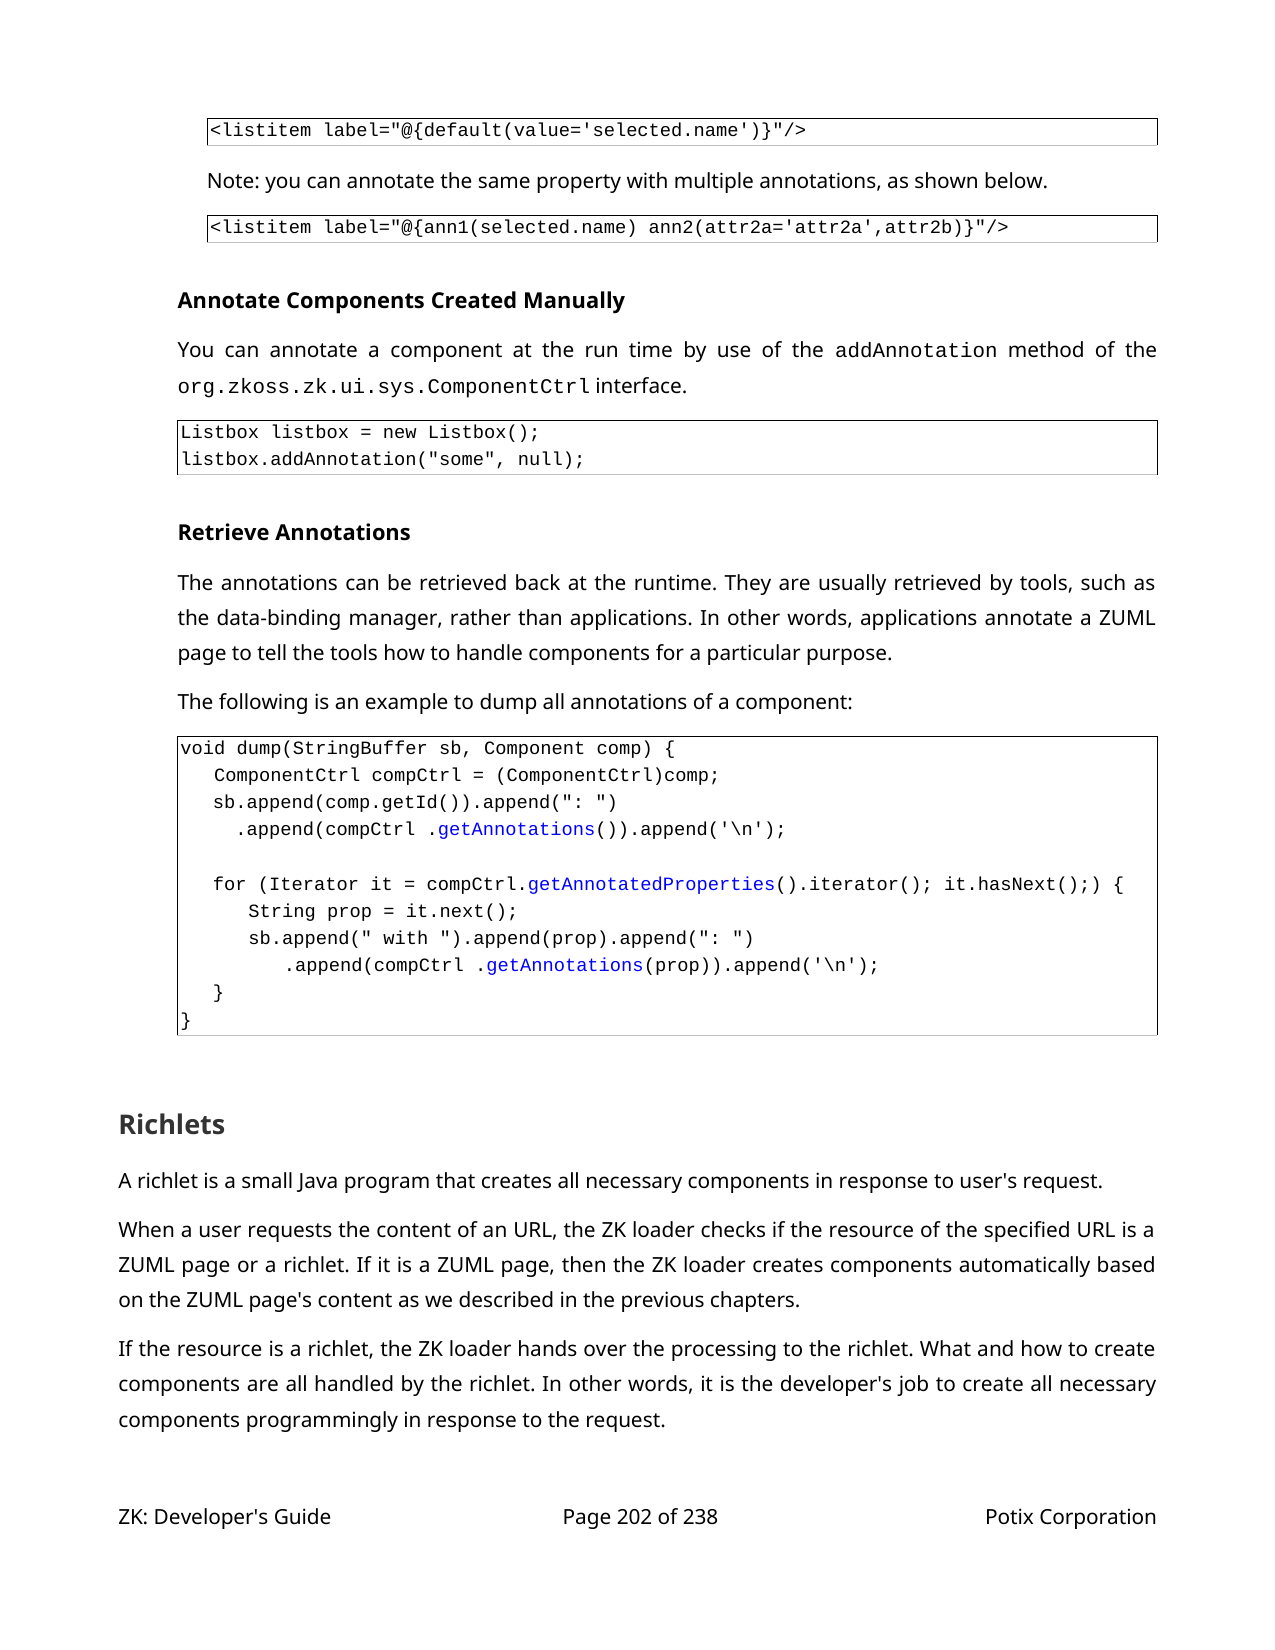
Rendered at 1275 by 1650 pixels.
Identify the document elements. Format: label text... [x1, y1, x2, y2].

text Note: you can annotate the same property with multiple annotations, as shown below. [207, 166, 1157, 194]
text sb.append(" with ").append(prop).append(": ") [178, 926, 1157, 950]
text If the resource is a richlet, the ZK loader hands over the processing to the richlet. What and how to create components are all handled by the richlet. In other words, it is the developer's job to create all necessary components programmingly in response to the request. [118, 1334, 1157, 1433]
text for (Iterator it = compCtrl.getAnnotatedProperties().iterator(); it.hasNext();) { [178, 872, 1157, 896]
text .append(compCtrl .getAnnotations(prop)).append('\n'); [178, 953, 1157, 977]
text .append(compCtrl .getAnnotations()).append('\n'); [178, 817, 1157, 842]
text <listitem label="@{ann1(selected.name) ann2(attr2a='attr2a',attr2b)}"/> [208, 216, 1157, 242]
text <listitem label="@{default(value='selected.name')}"/> [208, 119, 1157, 145]
subtitle Annotate Components Created Manually [177, 285, 1157, 315]
text String prop = it.next(); [178, 899, 1157, 923]
text Listbox listbox = new Listbox(); [178, 421, 1157, 444]
text You can annotate a component at the run time by use of the addAnnotation method of the org.zkoss.zk.ui.sys.ComponentCtrl interface. [177, 335, 1157, 399]
text A richlet is a small Java program that creates all necessary components in response to user's request. [118, 1166, 1157, 1194]
text sb.append(comp.getId()).append(": ") [178, 790, 1157, 814]
subtitle Retrieve Annotations [177, 517, 1157, 547]
text listbox.addAnnotation("some", null); [178, 447, 1157, 474]
text } [178, 1008, 1157, 1035]
text When a user requests the content of an URL, the ZK loader checks if the resource of the specified URL is a ZUML page or a richlet. If it is a ZUML page, then the ZK loader creates components automatically based on the ZUML page's content as we described in the previous chapters. [118, 1215, 1157, 1314]
subtitle Richlets [118, 1106, 1157, 1142]
text } [178, 980, 1157, 1005]
text The following is an example to dump all annotations of a component: [177, 687, 1157, 715]
text ComponentCtrl compCtrl = (ComponentCtrl)comp; [178, 763, 1157, 787]
text void dump(StringBuffer sb, Component comp) { [178, 737, 1157, 760]
text The annotations can be retrieved back at the runtime. They are usually retrieved by tools, such as the data-binding manager, rather than applications. In other words, applications annotate a ZUML page to tell the tools how to handle components for a particular purpose. [177, 568, 1157, 666]
